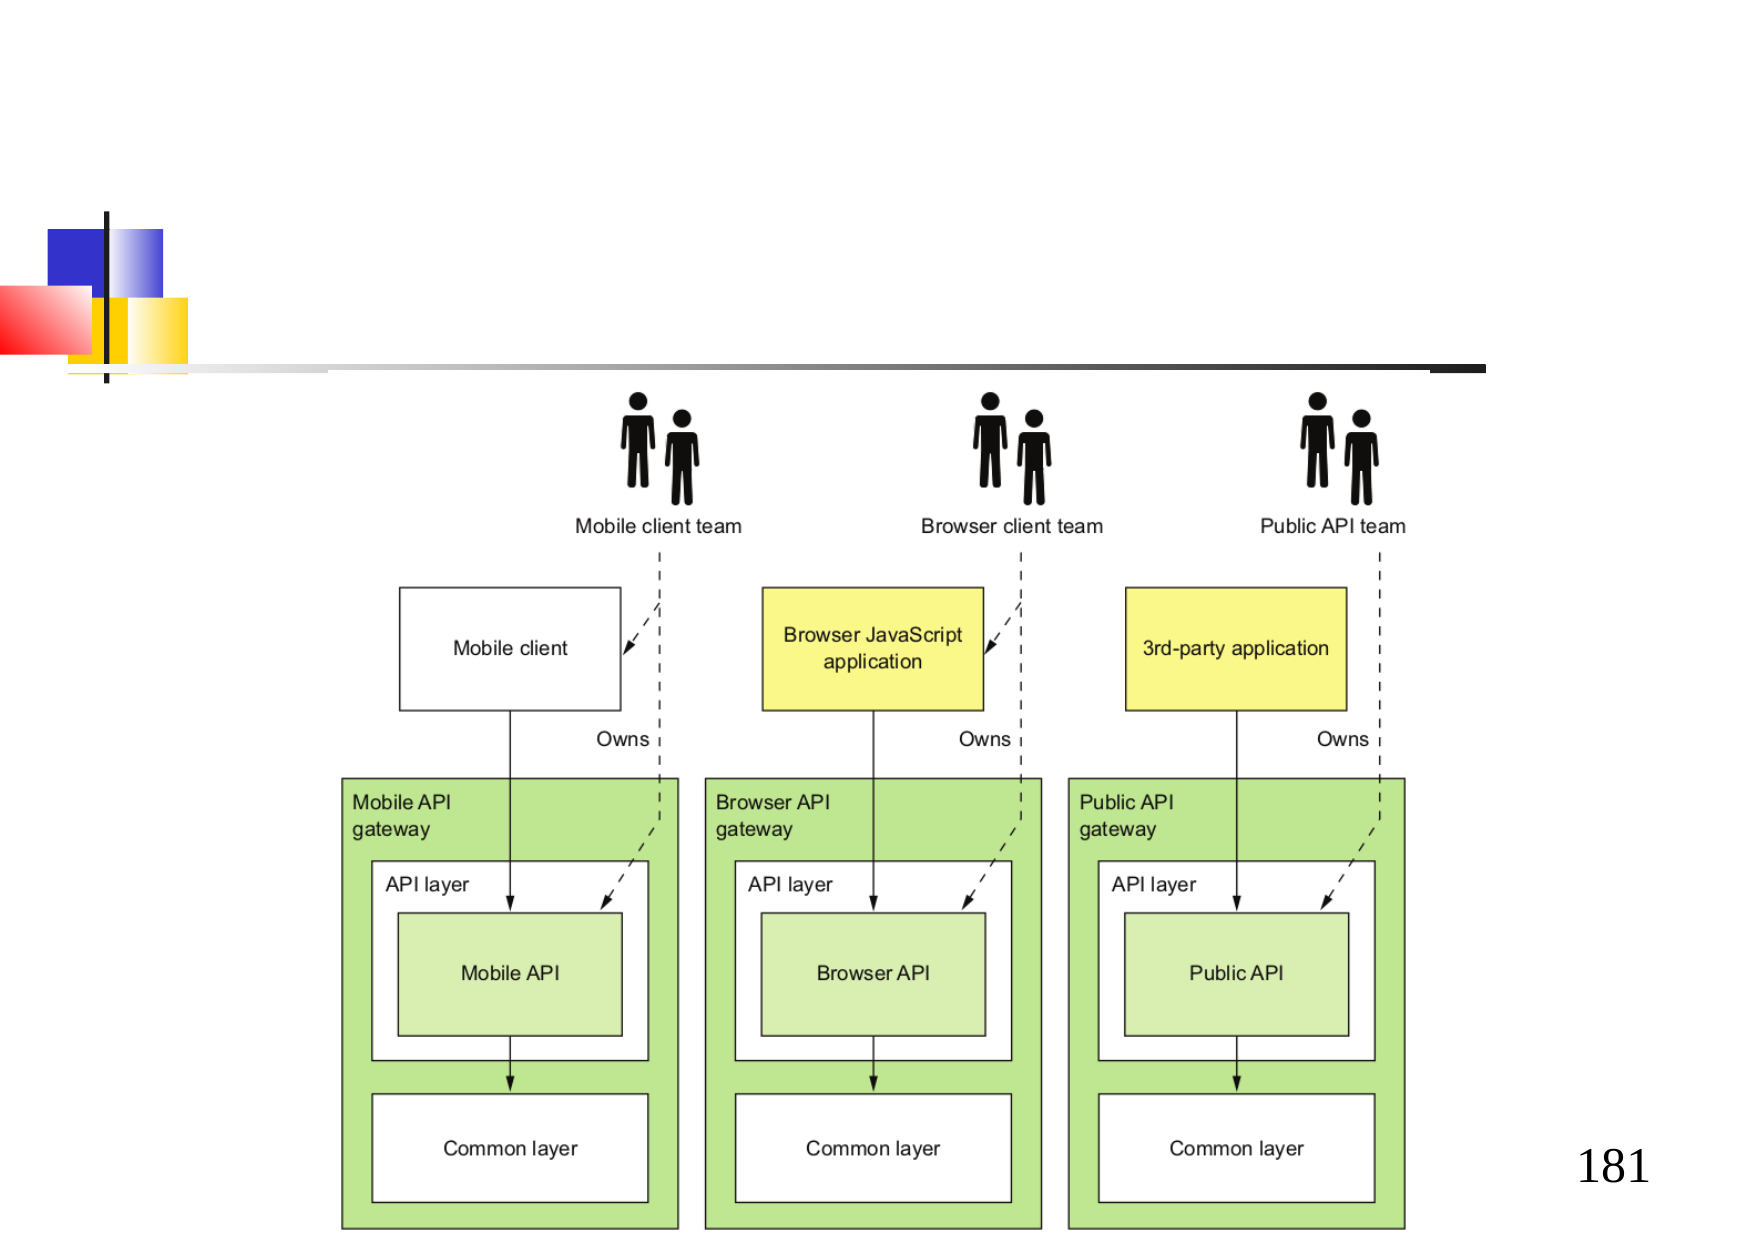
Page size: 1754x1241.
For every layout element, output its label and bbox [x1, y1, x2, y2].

picture [328, 370, 1430, 1241]
